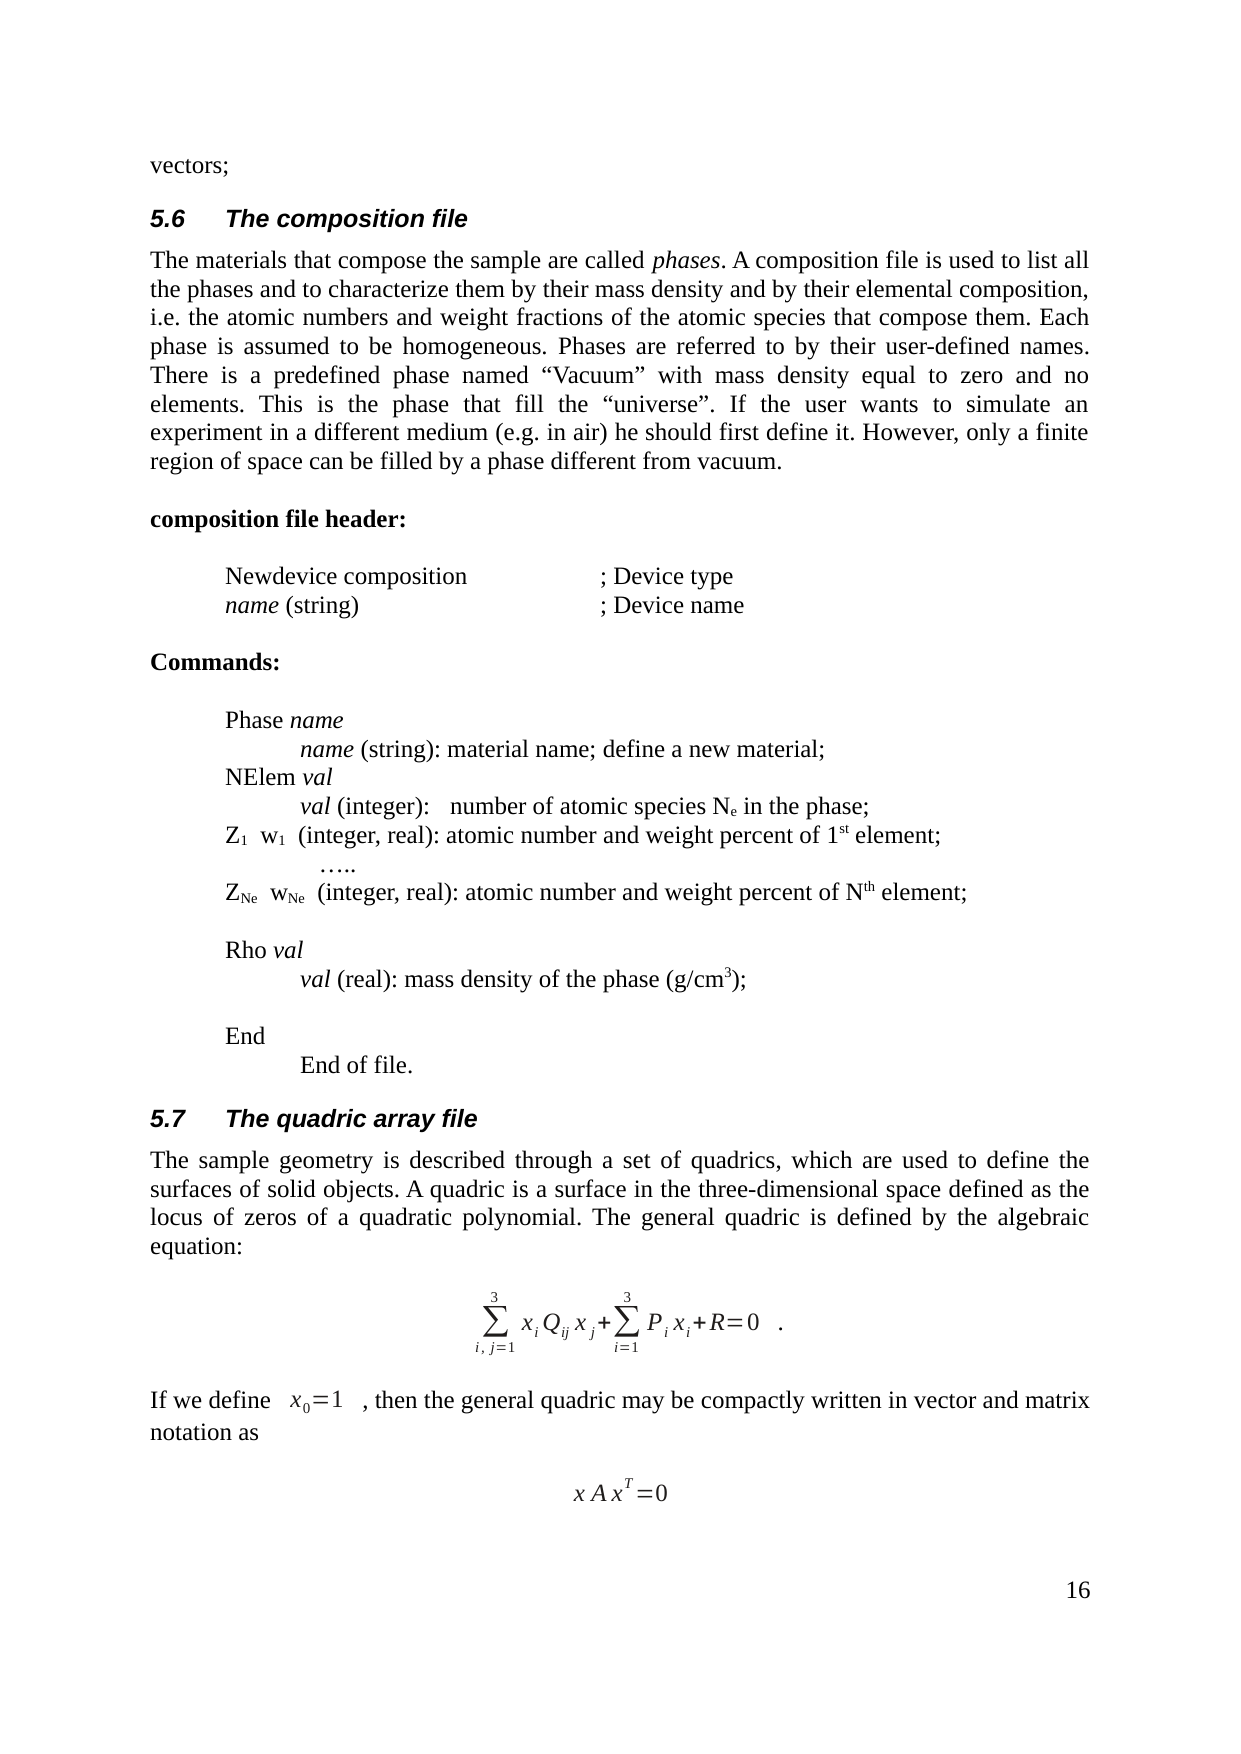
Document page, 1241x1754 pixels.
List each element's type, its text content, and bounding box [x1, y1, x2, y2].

subtitle The composition file [150, 204, 1090, 232]
text . [150, 1289, 1090, 1356]
subtitle The quadric array file [150, 1104, 1090, 1132]
text ….. [150, 849, 1090, 877]
text The materials that compose the sample are called phases. A composition file is used to list all the phases and to characterize them by their mass density and by their elemental composition, i.e. the atomic numbers and weight fractions of the atomic species that compose them. Each phase is assumed to be homogeneous. Phases are referred to by their user-defined names. There is a predefined phase named “Vacuum” with mass density equal to zero and no elements. This is the phase that fill the “universe”. If the user wants to simulate an experiment in a different medium (e.g. in air) he should first define it. However, only a finite region of space can be filled by a phase different from vacuum. [150, 245, 1090, 475]
text val (real): mass density of the phase (g/cm3); [150, 964, 1090, 992]
text vectors; [150, 150, 1090, 179]
text name (string) ; Device name [150, 590, 1090, 619]
text Rho val [150, 935, 1090, 964]
text End of file. [150, 1050, 1090, 1079]
text Z1 w1 (integer, real): atomic number and weight percent of 1st element; [150, 820, 1090, 849]
text Phase name [150, 705, 1090, 734]
text If we define, then the general quadric may be compactly written in vector and matrix notation as [150, 1385, 1090, 1446]
text Commands: [150, 647, 1090, 676]
text ZNe wNe (integer, real): atomic number and weight percent of Nth element; [150, 877, 1090, 906]
text val (integer): number of atomic species Ne in the phase; [150, 791, 1090, 820]
text NElem val [150, 762, 1090, 791]
text composition file header: [150, 504, 1090, 532]
text Newdevice composition ; Device type [150, 561, 1090, 590]
text The sample geometry is described through a set of quadrics, which are used to define the surfaces of solid objects. A quadric is a surface in the three-dimensional space defined as the locus of zeros of a quadratic polynomial. The general quadric is defined by the algebraic equation: [150, 1145, 1090, 1260]
text name (string): material name; define a new material; [150, 734, 1090, 762]
text End [150, 1021, 1090, 1050]
